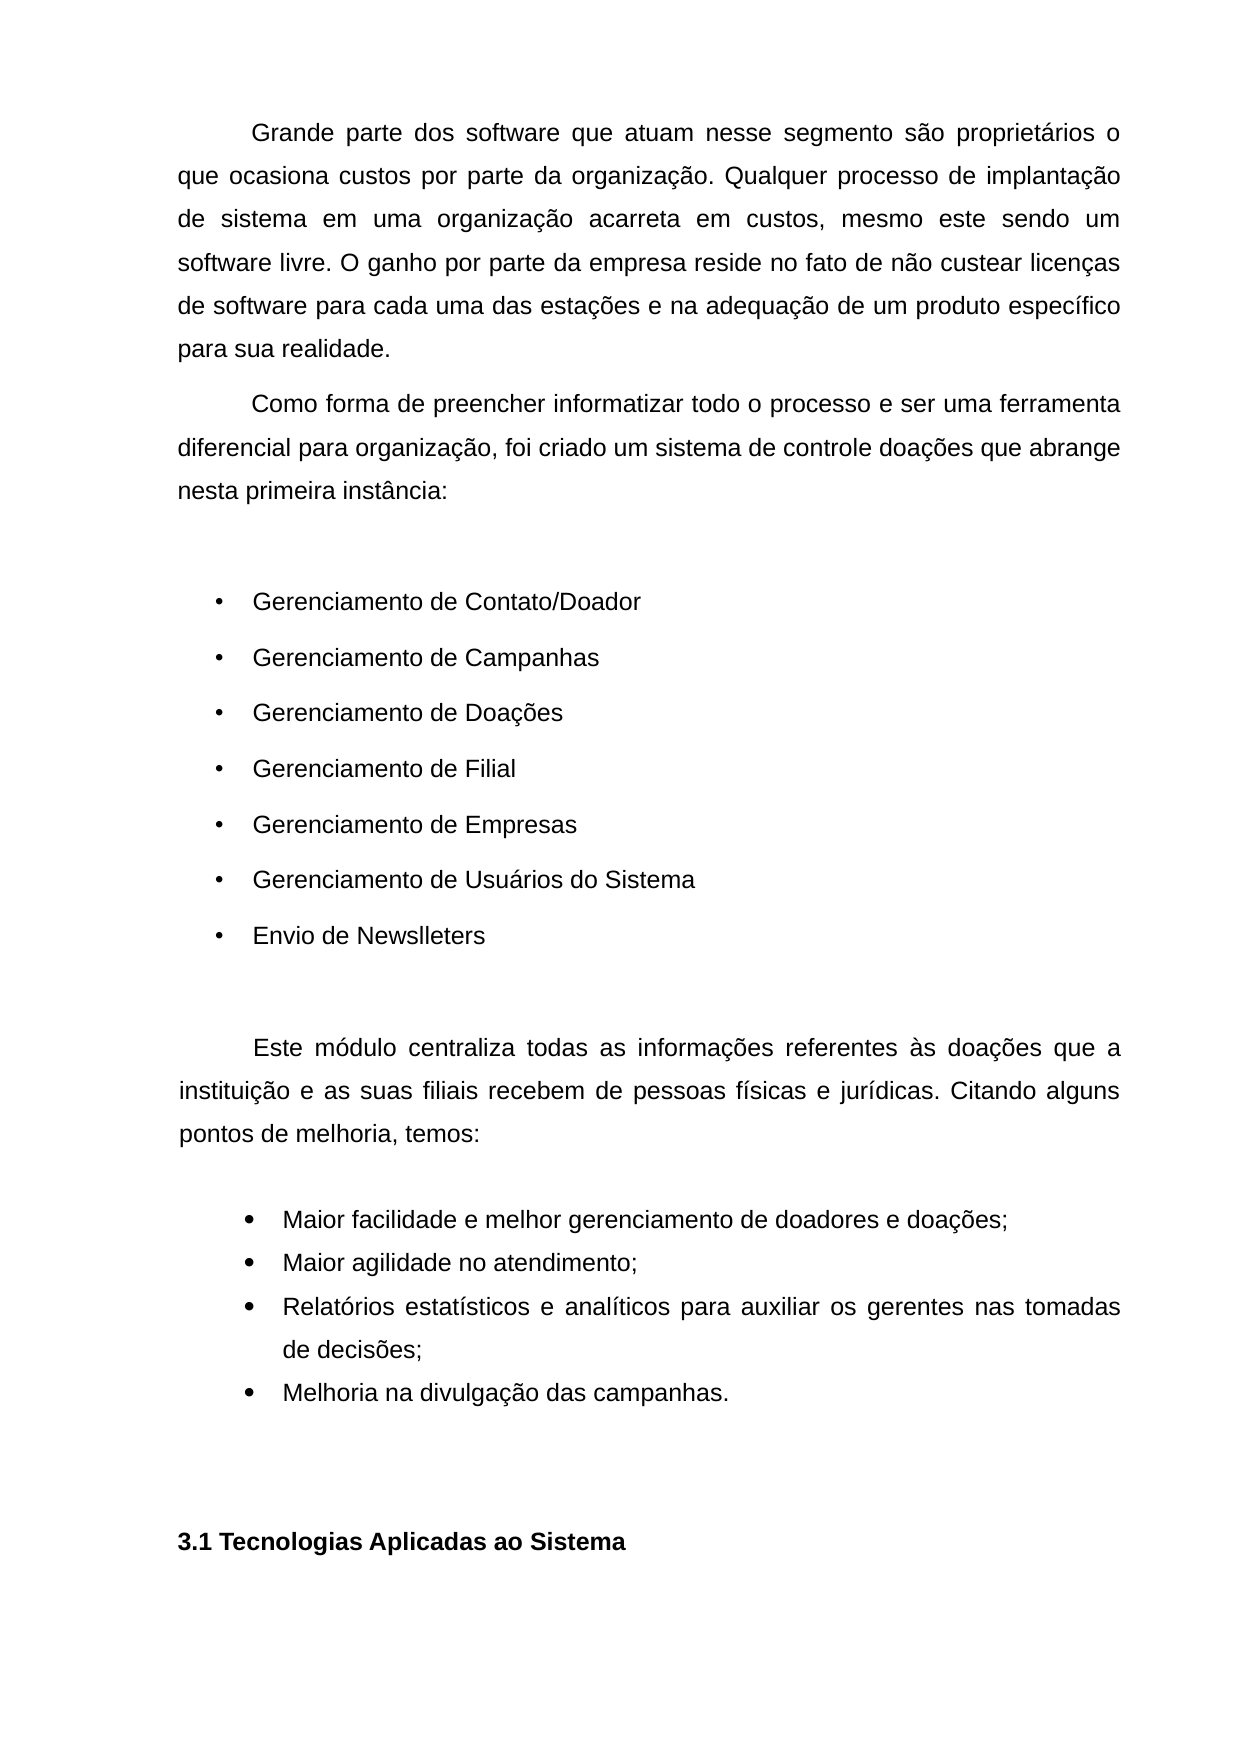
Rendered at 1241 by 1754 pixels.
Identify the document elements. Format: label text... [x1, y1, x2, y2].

text Este módulo centraliza todas as informações referentes às doações que a instituição e as suas filiais recebem de pessoas físicas e jurídicas. Citando alguns pontos de melhoria, temos: [179, 1033, 1122, 1148]
list Relatórios estatísticos e analíticos para auxiliar os gerentes nas tomadas de decisões; [245, 1292, 1122, 1363]
list Gerenciamento de Campanhas [215, 643, 1122, 671]
list Gerenciamento de Filial [215, 754, 1122, 783]
list Gerenciamento de Doações [215, 698, 1122, 727]
list Gerenciamento de Contato/Doador [215, 587, 1122, 616]
list Gerenciamento de Empresas [215, 810, 1122, 839]
text Como forma de preencher informatizar todo o processo e ser uma ferramenta diferencial para organização, foi criado um sistema de controle doações que abrange nesta primeira instância: [177, 389, 1122, 504]
list Gerenciamento de Usuários do Sistema [215, 866, 1122, 894]
list Envio de Newslleters [215, 921, 1122, 950]
subtitle 3.1 Tecnologias Aplicadas ao Sistema [177, 1493, 1122, 1556]
list Maior agilidade no atendimento; [245, 1248, 1122, 1277]
text Grande parte dos software que atuam nesse segmento são proprietários o que ocasiona custos por parte da organização. Qualquer processo de implantação de sistema em uma organização acarreta em custos, mesmo este sendo um software livre. O ganho por parte da empresa reside no fato de não custear licenças de software para cada uma das estações e na adequação de um produto específico para sua realidade. [177, 118, 1122, 362]
list Maior facilidade e melhor gerenciamento de doadores e doações; [245, 1205, 1122, 1234]
list Melhoria na divulgação das campanhas. [245, 1378, 1122, 1407]
